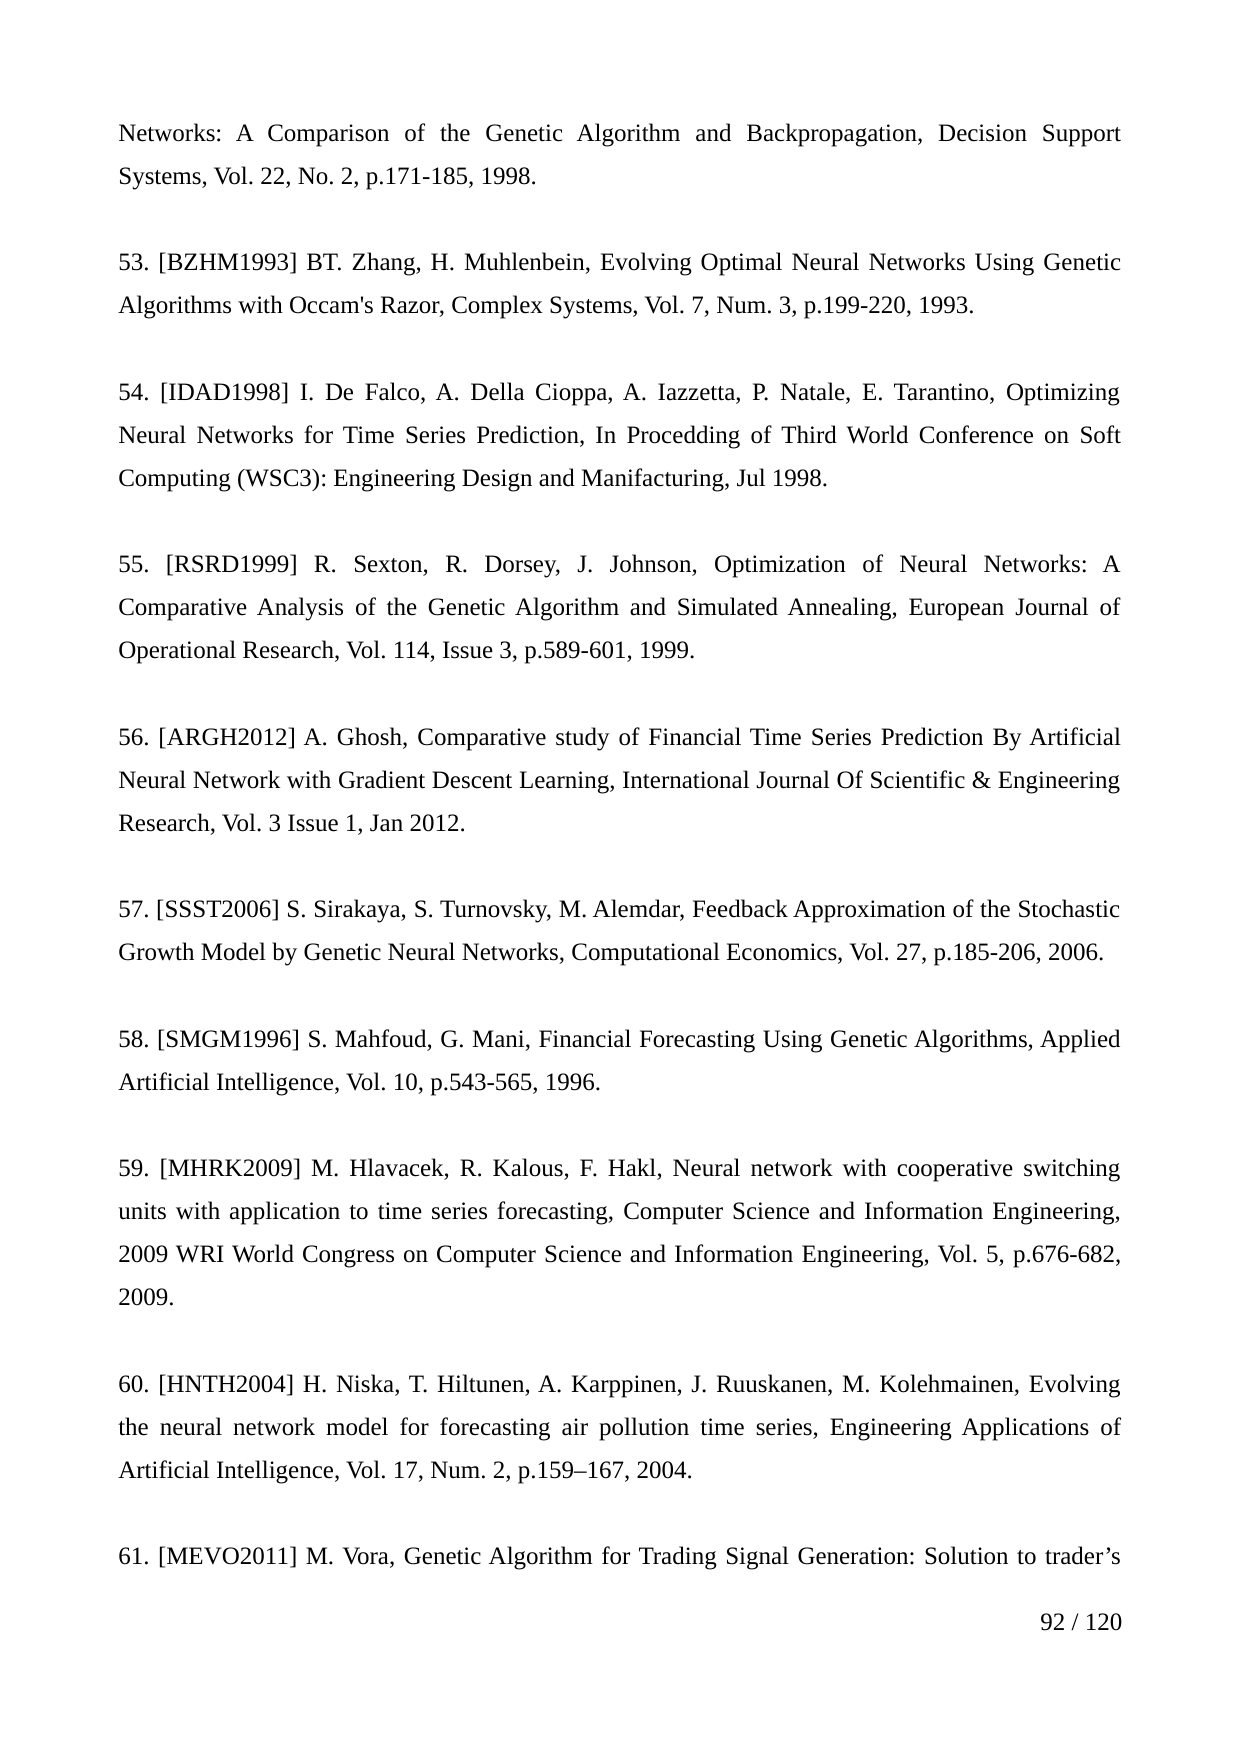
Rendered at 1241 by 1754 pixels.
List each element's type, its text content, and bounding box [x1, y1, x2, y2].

text 56. [ARGH2012] A. Ghosh, Comparative study of Financial Time Series Prediction By Artificial Neural Network with Gradient Descent Learning, International Journal Of Scientific & Engineering Research, Vol. 3 Issue 1, Jan 2012. [118, 722, 1122, 837]
text 59. [MHRK2009] M. Hlavacek, R. Kalous, F. Hakl, Neural network with cooperative switching units with application to time series forecasting, Computer Science and Information Engineering, 2009 WRI World Congress on Computer Science and Information Engineering, Vol. 5, p.676-682, 2009. [118, 1153, 1122, 1311]
text 58. [SMGM1996] S. Mahfoud, G. Mani, Financial Forecasting Using Genetic Algorithms, Applied Artificial Intelligence, Vol. 10, p.543-565, 1996. [118, 1024, 1122, 1096]
text 55. [RSRD1999] R. Sexton, R. Dorsey, J. Johnson, Optimization of Neural Networks: A Comparative Analysis of the Genetic Algorithm and Simulated Annealing, European Journal of Operational Research, Vol. 114, Issue 3, p.589-601, 1999. [118, 549, 1122, 664]
text 57. [SSST2006] S. Sirakaya, S. Turnovsky, M. Alemdar, Feedback Approximation of the Stochastic Growth Model by Genetic Neural Networks, Computational Economics, Vol. 27, p.185-206, 2006. [118, 894, 1122, 966]
text 61. [MEVO2011] M. Vora, Genetic Algorithm for Trading Signal Generation: Solution to trader’s [118, 1541, 1122, 1570]
text 60. [HNTH2004] H. Niska, T. Hiltunen, A. Karppinen, J. Ruuskanen, M. Kolehmainen, Evolving the neural network model for forecasting air pollution time series, Engineering Applications of Artificial Intelligence, Vol. 17, Num. 2, p.159–167, 2004. [118, 1369, 1122, 1484]
text Networks: A Comparison of the Genetic Algorithm and Backpropagation, Decision Support Systems, Vol. 22, No. 2, p.171-185, 1998. [118, 118, 1122, 190]
text 53. [BZHM1993] BT. Zhang, H. Muhlenbein, Evolving Optimal Neural Networks Using Genetic Algorithms with Occam's Razor, Complex Systems, Vol. 7, Num. 3, p.199-220, 1993. [118, 247, 1122, 319]
text 54. [IDAD1998] I. De Falco, A. Della Cioppa, A. Iazzetta, P. Natale, E. Tarantino, Optimizing Neural Networks for Time Series Prediction, In Procedding of Third World Conference on Soft Computing (WSC3): Engineering Design and Manifacturing, Jul 1998. [118, 377, 1122, 492]
